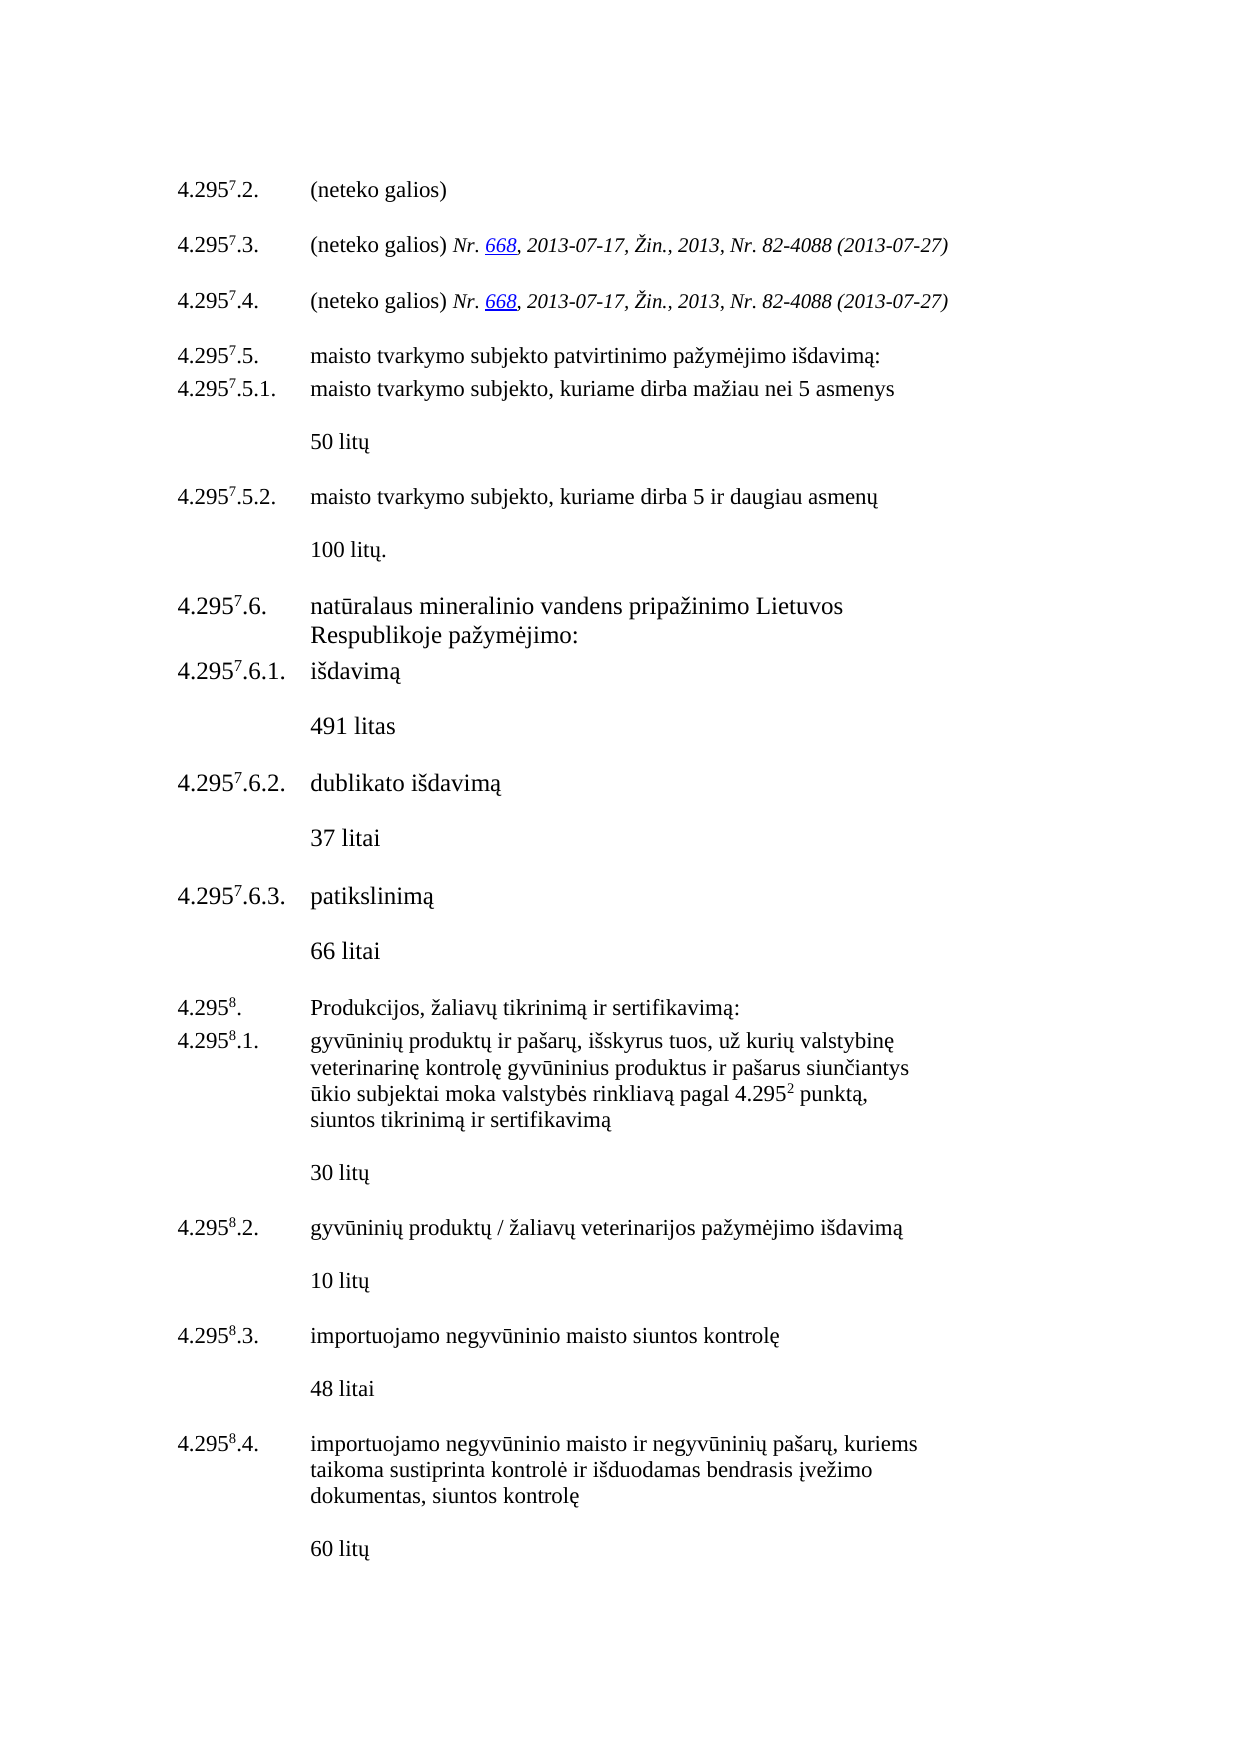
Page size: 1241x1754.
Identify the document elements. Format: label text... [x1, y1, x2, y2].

text 4.2957.5.1. maisto tvarkymo subjekto, kuriame dirba mažiau nei 5 asmenys 50 litų [177, 375, 930, 454]
text 4.2957.6.3. patikslinimą 66 litai [177, 881, 930, 965]
text siuntos tikrinimą ir sertifikavimą 30 litų [177, 1106, 930, 1185]
text taikoma sustiprinta kontrolė ir išduodamas bendrasis įvežimo [177, 1456, 930, 1482]
text 4.2957.5. maisto tvarkymo subjekto patvirtinimo pažymėjimo išdavimą: [177, 342, 930, 368]
text 4.2958.3. importuojamo negyvūninio maisto siuntos kontrolę 48 litai [177, 1322, 930, 1401]
text 4.2958.2. gyvūninių produktų / žaliavų veterinarijos pažymėjimo išdavimą 10 litų [177, 1214, 930, 1293]
text 4.2957.6.2. dublikato išdavimą 37 litai [177, 768, 930, 852]
text 4.2957.4. (neteko galios) Nr. 668, 2013-07-17, Žin., 2013, Nr. 82-4088 (2013-07-27) [177, 287, 1122, 313]
text veterinarinę kontrolę gyvūninius produktus ir pašarus siunčiantys [177, 1054, 930, 1080]
text 4.2957.3. (neteko galios) Nr. 668, 2013-07-17, Žin., 2013, Nr. 82-4088 (2013-07-27) [177, 232, 1122, 258]
text Respublikoje pažymėjimo: [177, 620, 930, 648]
text 4.2958.1. gyvūninių produktų ir pašarų, išskyrus tuos, už kurių valstybinę [177, 1027, 930, 1054]
text 4.2957.5.2. maisto tvarkymo subjekto, kuriame dirba 5 ir daugiau asmenų 100 litų. [177, 483, 930, 562]
text 4.2958.4. importuojamo negyvūninio maisto ir negyvūninių pašarų, kuriems [177, 1430, 930, 1456]
text 4.2958. Produkcijos, žaliavų tikrinimą ir sertifikavimą: [177, 994, 930, 1020]
text ūkio subjektai moka valstybės rinkliavą pagal 4.2952 punktą, [177, 1080, 930, 1106]
text 4.2957.2. (neteko galios) [177, 176, 1122, 203]
text 4.2957.6.1. išdavimą 491 litas [177, 656, 930, 740]
text dokumentas, siuntos kontrolę 60 litų [177, 1482, 930, 1562]
text 4.2957.6. natūralaus mineralinio vandens pripažinimo Lietuvos [177, 591, 930, 620]
